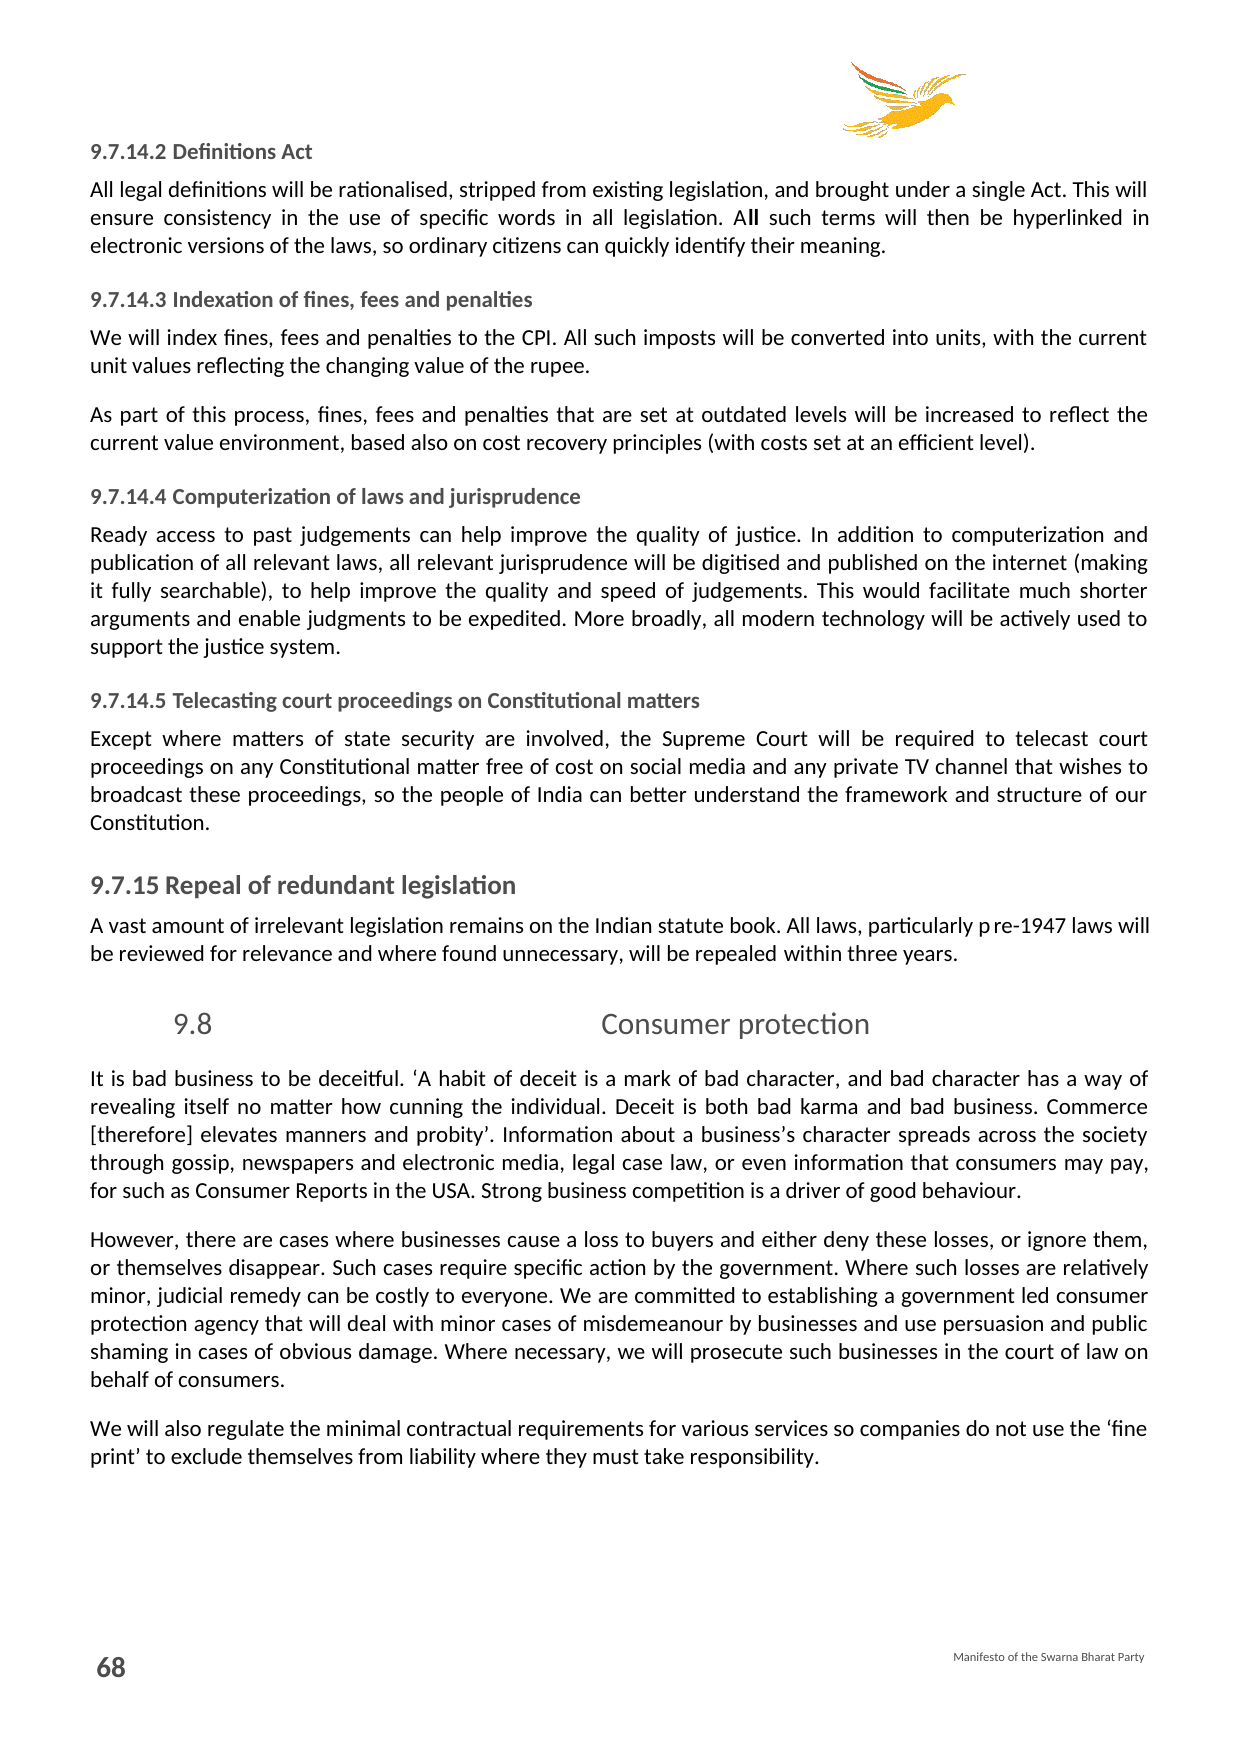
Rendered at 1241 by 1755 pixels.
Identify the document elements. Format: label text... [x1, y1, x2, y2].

text However, there are cases where businesses cause a loss to buyers and either deny these losses, or ignore them, or themselves disappear. Such cases require specific action by the government. Where such losses are relatively minor, judicial remedy can be costly to everyone. We are committed to establishing a government led consumer protection agency that will deal with minor cases of misdemeanour by businesses and use persuasion and public shaming in cases of obvious damage. Where necessary, we will prosecute such businesses in the court of law on behalf of consumers. [90, 1225, 1150, 1393]
text It is bad business to be deceitful. ‘A habit of deceit is a mark of bad character, and bad character has a way of revealing itself no matter how cunning the individual. Deceit is both bad karma and bad business. Commerce [therefore] elevates manners and probity’. Information about a business’s character spreads across the society through gossip, newspapers and electronic media, legal case law, or even information that consumers may pay, for such as Consumer Reports in the USA. Strong business competition is a driver of good behaviour. [90, 1064, 1150, 1204]
text Ready access to past judgements can help improve the quality of justice. In addition to computerization and publication of all relevant laws, all relevant jurisprudence will be digitised and published on the internet (making it fully searchable), to help improve the quality and speed of judgements. This would facilitate much shorter arguments and enable judgments to be expedited. More broadly, all modern technology will be actively used to support the justice system. [90, 520, 1150, 660]
subtitle Telecasting court proceedings on Constitutional matters [90, 687, 1150, 714]
text Except where matters of state security are involved, the Supreme Court will be required to telecast court proceedings on any Constitutional matter free of cost on social media and any private TV channel that wishes to broadcast these proceedings, so the people of India can better understand the framework and structure of our Constitution. [90, 724, 1150, 837]
text A vast amount of irrelevant legislation remains on the Indian statute book. All laws, particularly pre-1947 laws will be reviewed for relevance and where found unnecessary, will be repealed within three years. [90, 911, 1150, 967]
subtitle Repeal of redundant legislation [90, 868, 1150, 901]
text We will index fines, fees and penalties to the CPI. All such imposts will be converted into units, with the current unit values reflecting the changing value of the rupee. [90, 323, 1150, 379]
subtitle Computerization of laws and jurisprudence [90, 483, 1150, 510]
subtitle Definitions Act [90, 138, 1150, 165]
text We will also regulate the minimal contractual requirements for various services so companies do not use the ‘fine print’ to exclude themselves from liability where they must take responsibility. [90, 1414, 1150, 1470]
text As part of this process, fines, fees and penalties that are set at outdated levels will be increased to reflect the current value environment, based also on cost recovery principles (with costs set at an efficient level). [90, 400, 1150, 456]
subtitle Consumer protection [173, 1007, 1150, 1041]
subtitle Indexation of fines, fees and penalties [90, 286, 1150, 313]
text All legal definitions will be rationalised, stripped from existing legislation, and brought under a single Act. This will ensure consistency in the use of specific words in all legislation. All such terms will then be hyperlinked in electronic versions of the laws, so ordinary citizens can quickly identify their meaning. [90, 175, 1150, 259]
